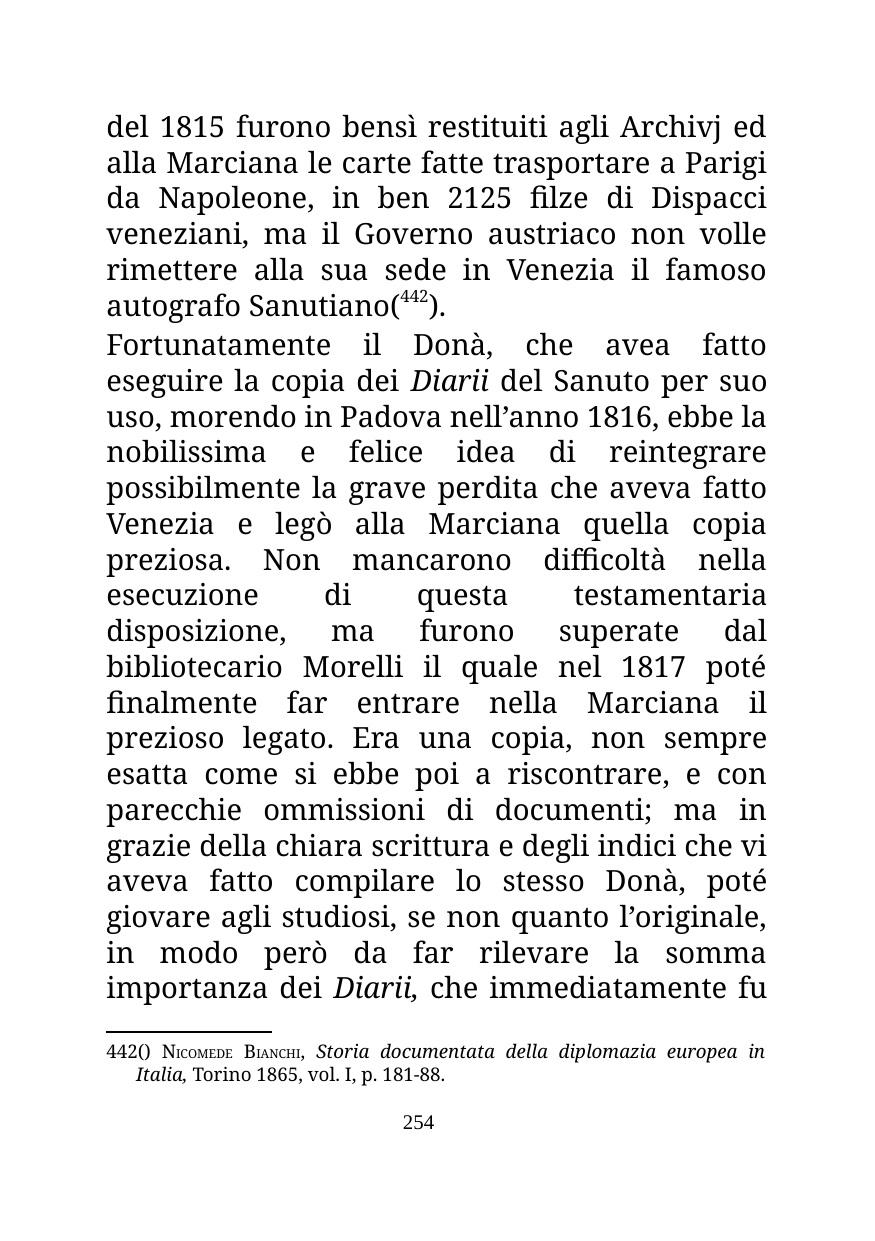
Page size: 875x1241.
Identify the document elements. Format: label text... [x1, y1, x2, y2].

text () Nicomede Bianchi, Storia documentata della diplomazia europea in Italia, Torino 1865, vol. I, p. 181-88. [106, 1038, 768, 1087]
text del 1815 furono bensì restituiti agli Archivj ed alla Marciana le carte fatte trasportare a Parigi da Napoleone, in ben 2125 filze di Dispacci veneziani, ma il Governo austriaco non volle rimettere alla sua sede in Venezia il famoso autografo Sanutiano(). [106, 106, 768, 324]
text Fortunatamente il Donà, che avea fatto eseguire la copia dei Diarii del Sanuto per suo uso, morendo in Padova nell’anno 1816, ebbe la nobilissima e felice idea di reintegrare possibilmente la grave perdita che aveva fatto Venezia e legò alla Marciana quella copia preziosa. Non mancarono difficoltà nella esecuzione di questa testamentaria disposizione, ma furono superate dal bibliotecario Morelli il quale nel 1817 poté finalmente far entrare nella Marciana il prezioso legato. Era una copia, non sempre esatta come si ebbe poi a riscontrare, e con parecchie ommissioni di documenti; ma in grazie della chiara scrittura e degli indici che vi aveva fatto compilare lo stesso Donà, poté giovare agli studiosi, se non quanto l’originale, in modo però da far rilevare la somma importanza dei Diarii, che immediatamente fu [106, 324, 768, 1007]
